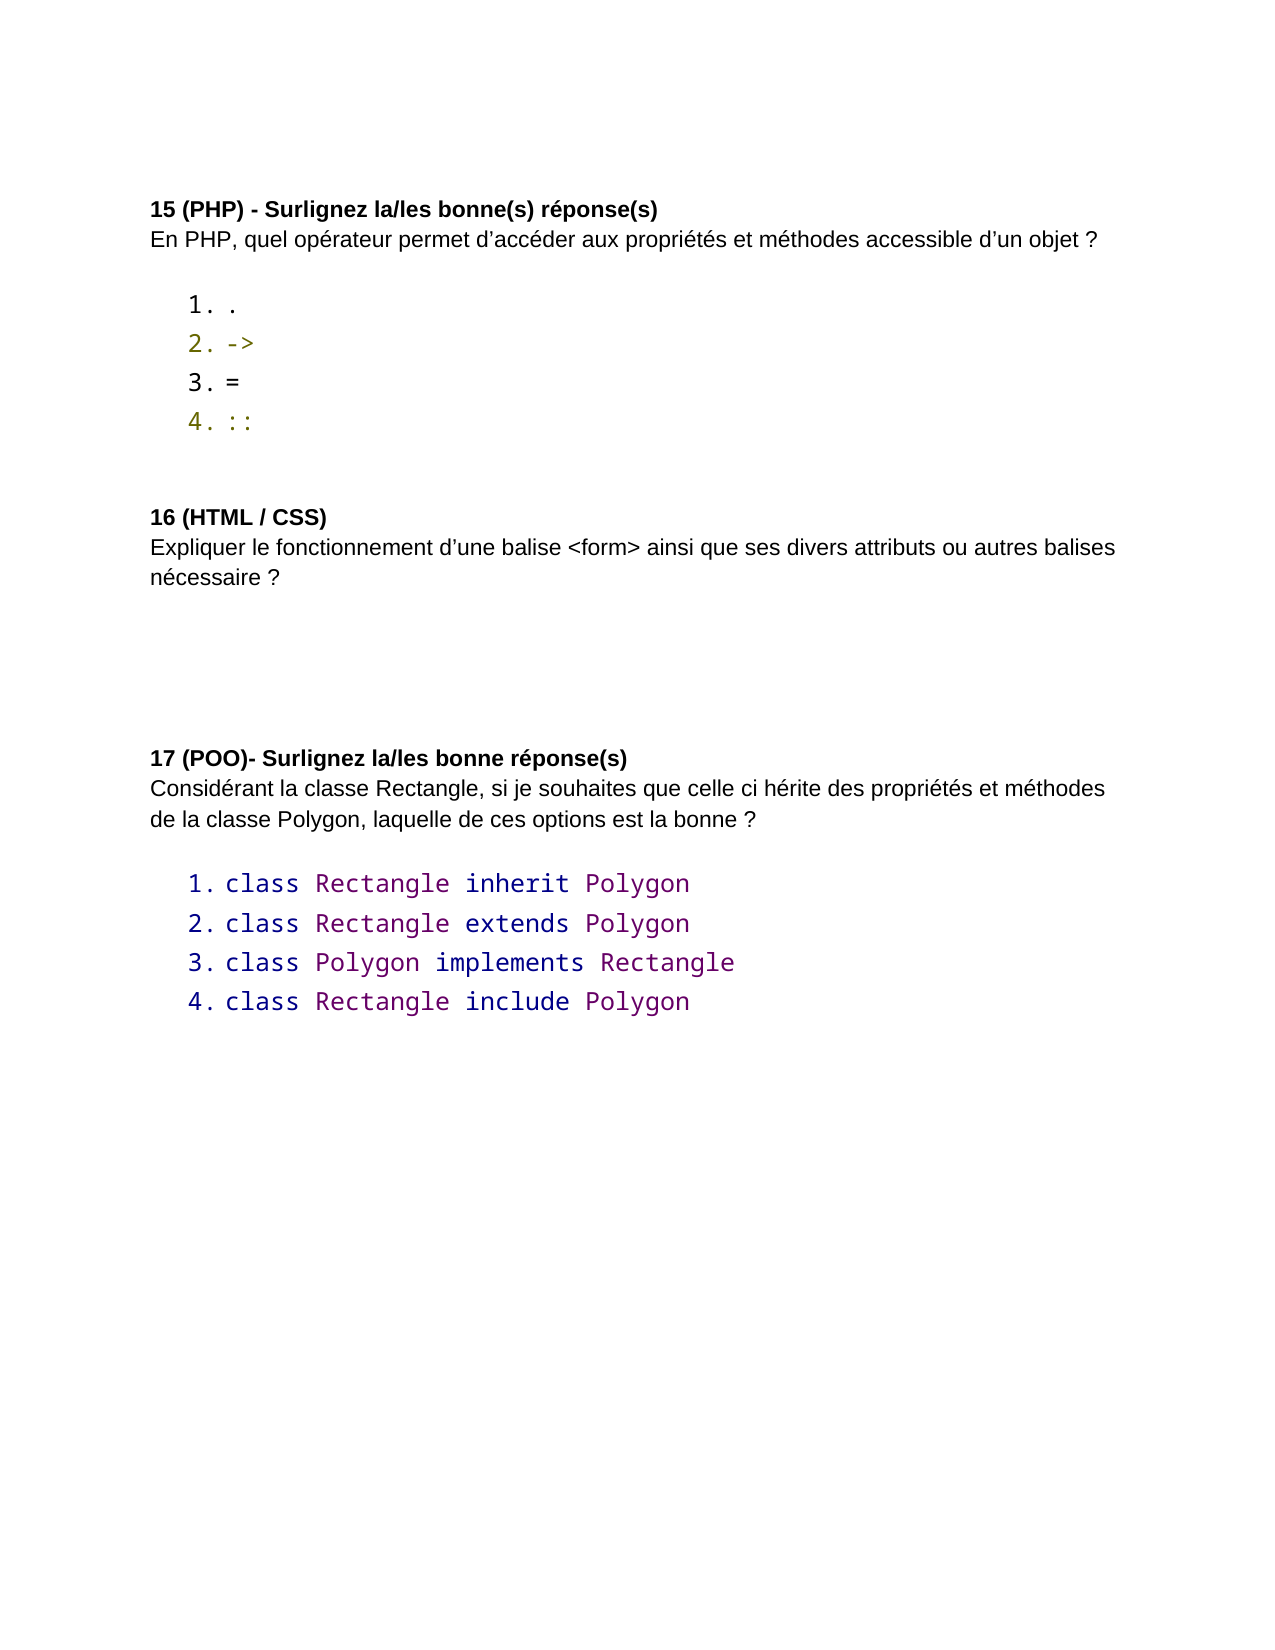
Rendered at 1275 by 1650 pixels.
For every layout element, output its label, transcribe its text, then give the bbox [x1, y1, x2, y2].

list class Polygon implements Rectangle [187, 944, 1125, 978]
text Expliquer le fonctionnement d’une balise <form> ainsi que ses divers attributs ou autres balises nécessaire ? [150, 534, 1125, 590]
list . [187, 286, 1125, 321]
list class Rectangle inherit Polygon [187, 866, 1125, 900]
list class Rectangle extends Polygon [187, 905, 1125, 939]
list class Rectangle include Polygon [187, 983, 1125, 1018]
list :: [187, 404, 1125, 438]
text 16 (HTML / CSS) [150, 503, 1125, 530]
text Considérant la classe Rectangle, si je souhaites que celle ci hérite des propriétés et méthodes de la classe Polygon, laquelle de ces options est la bonne ? [150, 775, 1125, 832]
text En PHP, quel opérateur permet d’accéder aux propriétés et méthodes accessible d’un objet ? [150, 226, 1125, 252]
text 17 (POO)- Surlignez la/les bonne réponse(s) [150, 745, 1125, 772]
list -> [187, 326, 1125, 360]
text 15 (PHP) - Surlignez la/les bonne(s) réponse(s) [150, 196, 1125, 222]
list = [187, 365, 1125, 399]
